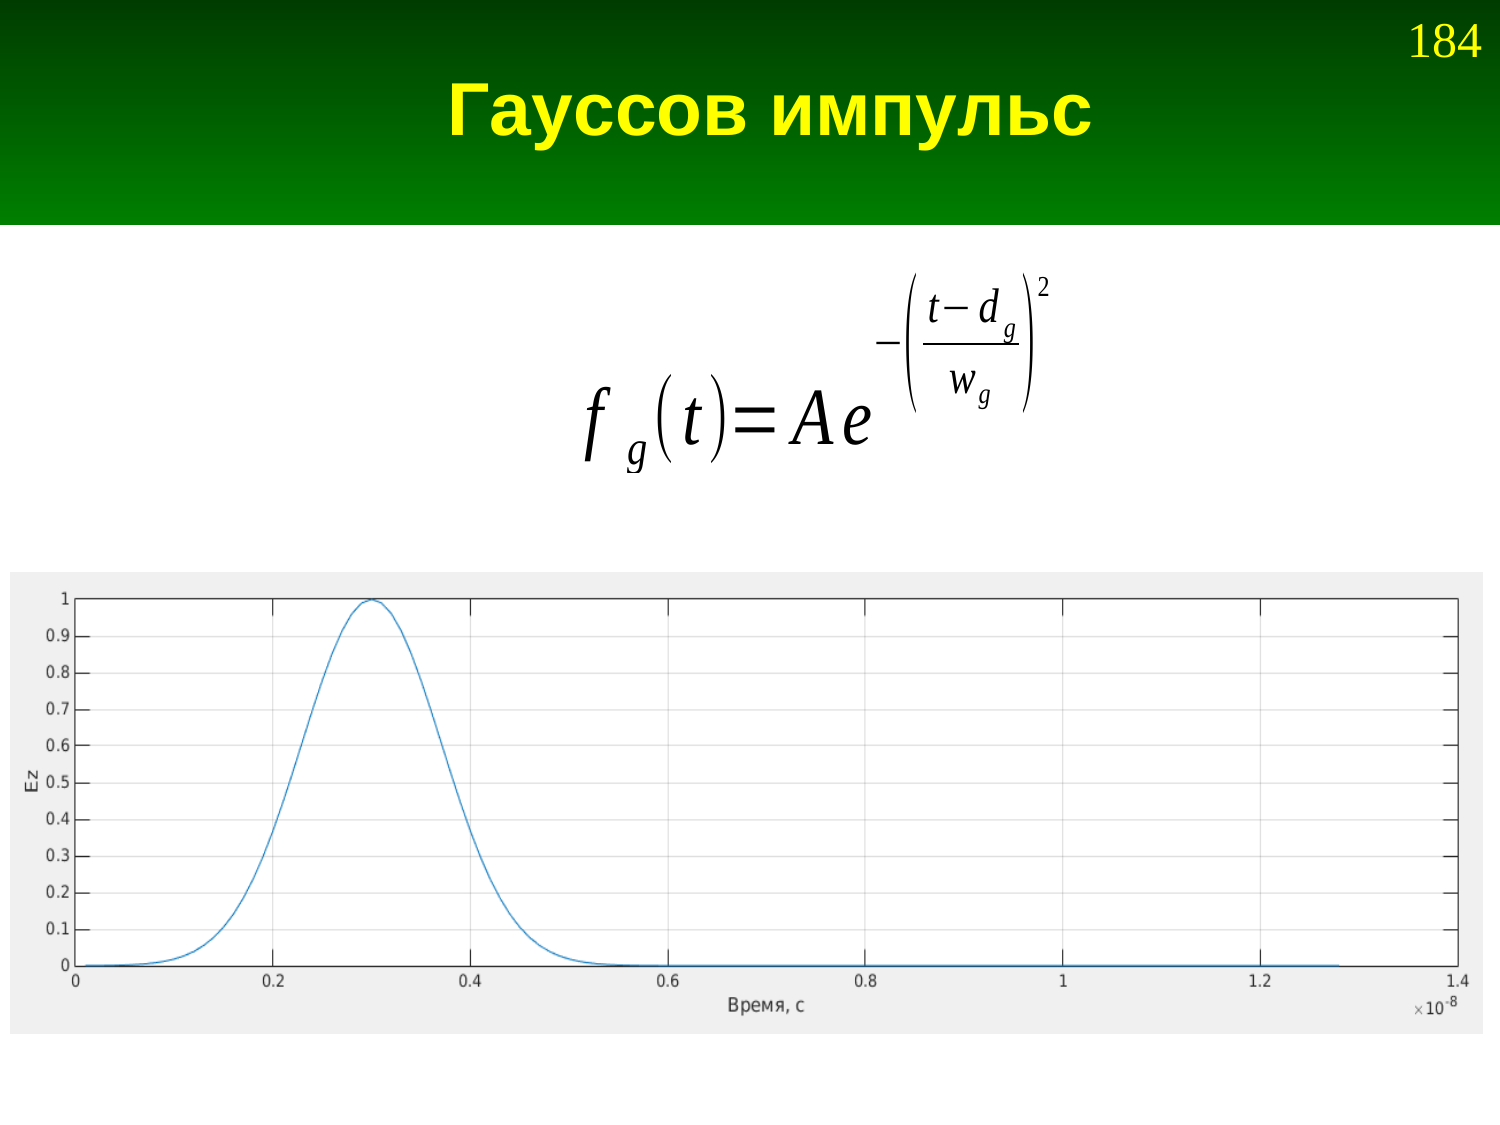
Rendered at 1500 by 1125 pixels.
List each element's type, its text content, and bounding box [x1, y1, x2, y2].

picture [10, 572, 1483, 1034]
chart [555, 271, 1067, 473]
title Гауссов импульс [100, 7, 1441, 204]
